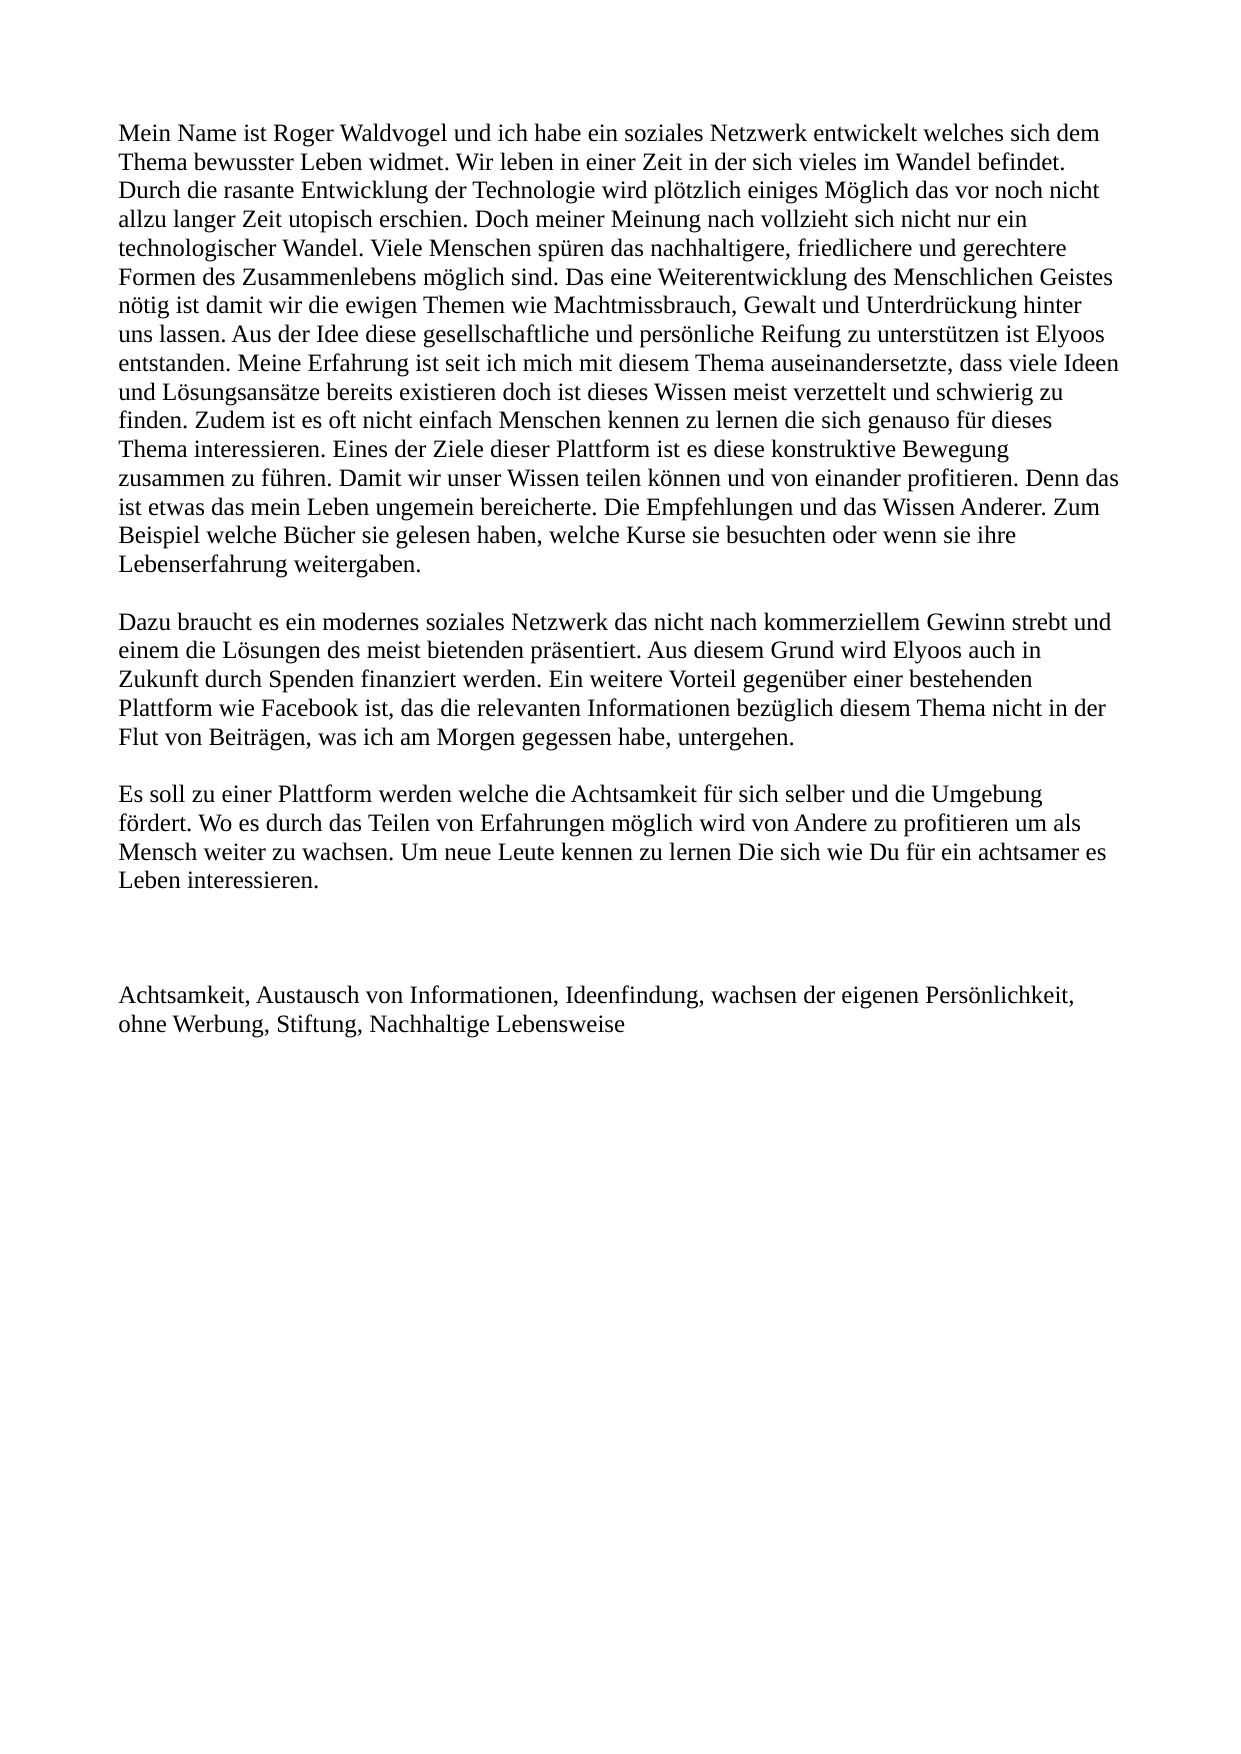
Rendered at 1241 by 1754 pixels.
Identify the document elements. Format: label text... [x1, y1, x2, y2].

text Achtsamkeit, Austausch von Informationen, Ideenfindung, wachsen der eigenen Persönlichkeit, ohne Werbung, Stiftung, Nachhaltige Lebensweise [118, 981, 1122, 1038]
text Es soll zu einer Plattform werden welche die Achtsamkeit für sich selber und die Umgebung fördert. Wo es durch das Teilen von Erfahrungen möglich wird von Andere zu profitieren um als Mensch weiter zu wachsen. Um neue Leute kennen zu lernen Die sich wie Du für ein achtsamer es Leben interessieren. [118, 779, 1122, 894]
text Mein Name ist Roger Waldvogel und ich habe ein soziales Netzwerk entwickelt welches sich dem Thema bewusster Leben widmet. Wir leben in einer Zeit in der sich vieles im Wandel befindet. Durch die rasante Entwicklung der Technologie wird plötzlich einiges Möglich das vor noch nicht allzu langer Zeit utopisch erschien. Doch meiner Meinung nach vollzieht sich nicht nur ein technologischer Wandel. Viele Menschen spüren das nachhaltigere, friedlichere und gerechtere Formen des Zusammenlebens möglich sind. Das eine Weiterentwicklung des Menschlichen Geistes nötig ist damit wir die ewigen Themen wie Machtmissbrauch, Gewalt und Unterdrückung hinter uns lassen. Aus der Idee diese gesellschaftliche und persönliche Reifung zu unterstützen ist Elyoos entstanden. Meine Erfahrung ist seit ich mich mit diesem Thema auseinandersetzte, dass viele Ideen und Lösungsansätze bereits existieren doch ist dieses Wissen meist verzettelt und schwierig zu finden. Zudem ist es oft nicht einfach Menschen kennen zu lernen die sich genauso für dieses Thema interessieren. Eines der Ziele dieser Plattform ist es diese konstruktive Bewegung zusammen zu führen. Damit wir unser Wissen teilen können und von einander profitieren. Denn das ist etwas das mein Leben ungemein bereicherte. Die Empfehlungen und das Wissen Anderer. Zum Beispiel welche Bücher sie gelesen haben, welche Kurse sie besuchten oder wenn sie ihre Lebenserfahrung weitergaben. [118, 118, 1122, 578]
text Dazu braucht es ein modernes soziales Netzwerk das nicht nach kommerziellem Gewinn strebt und einem die Lösungen des meist bietenden präsentiert. Aus diesem Grund wird Elyoos auch in Zukunft durch Spenden finanziert werden. Ein weitere Vorteil gegenüber einer bestehenden Plattform wie Facebook ist, das die relevanten Informationen bezüglich diesem Thema nicht in der Flut von Beiträgen, was ich am Morgen gegessen habe, untergehen. [118, 607, 1122, 751]
